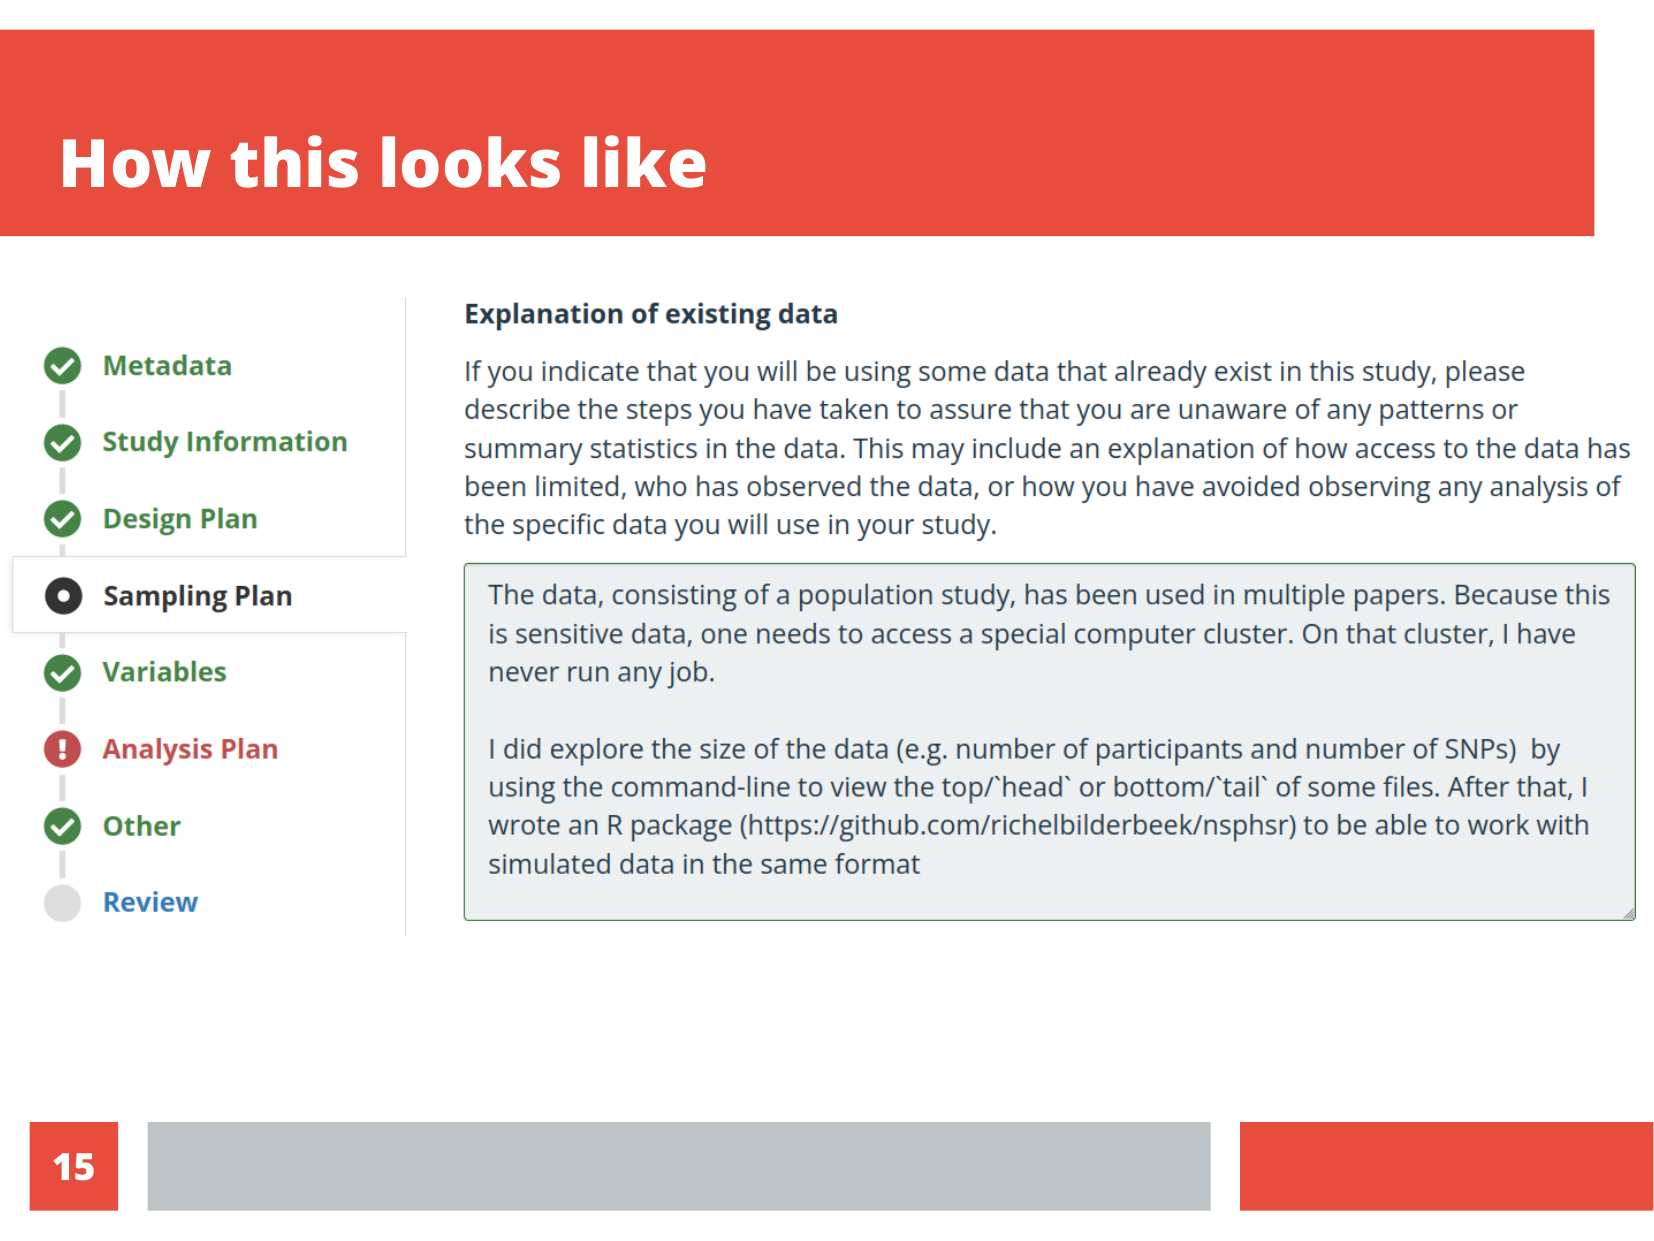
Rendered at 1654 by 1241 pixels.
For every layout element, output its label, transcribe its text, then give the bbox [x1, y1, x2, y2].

title How this looks like [59, 59, 1595, 207]
picture [2, 297, 1636, 936]
